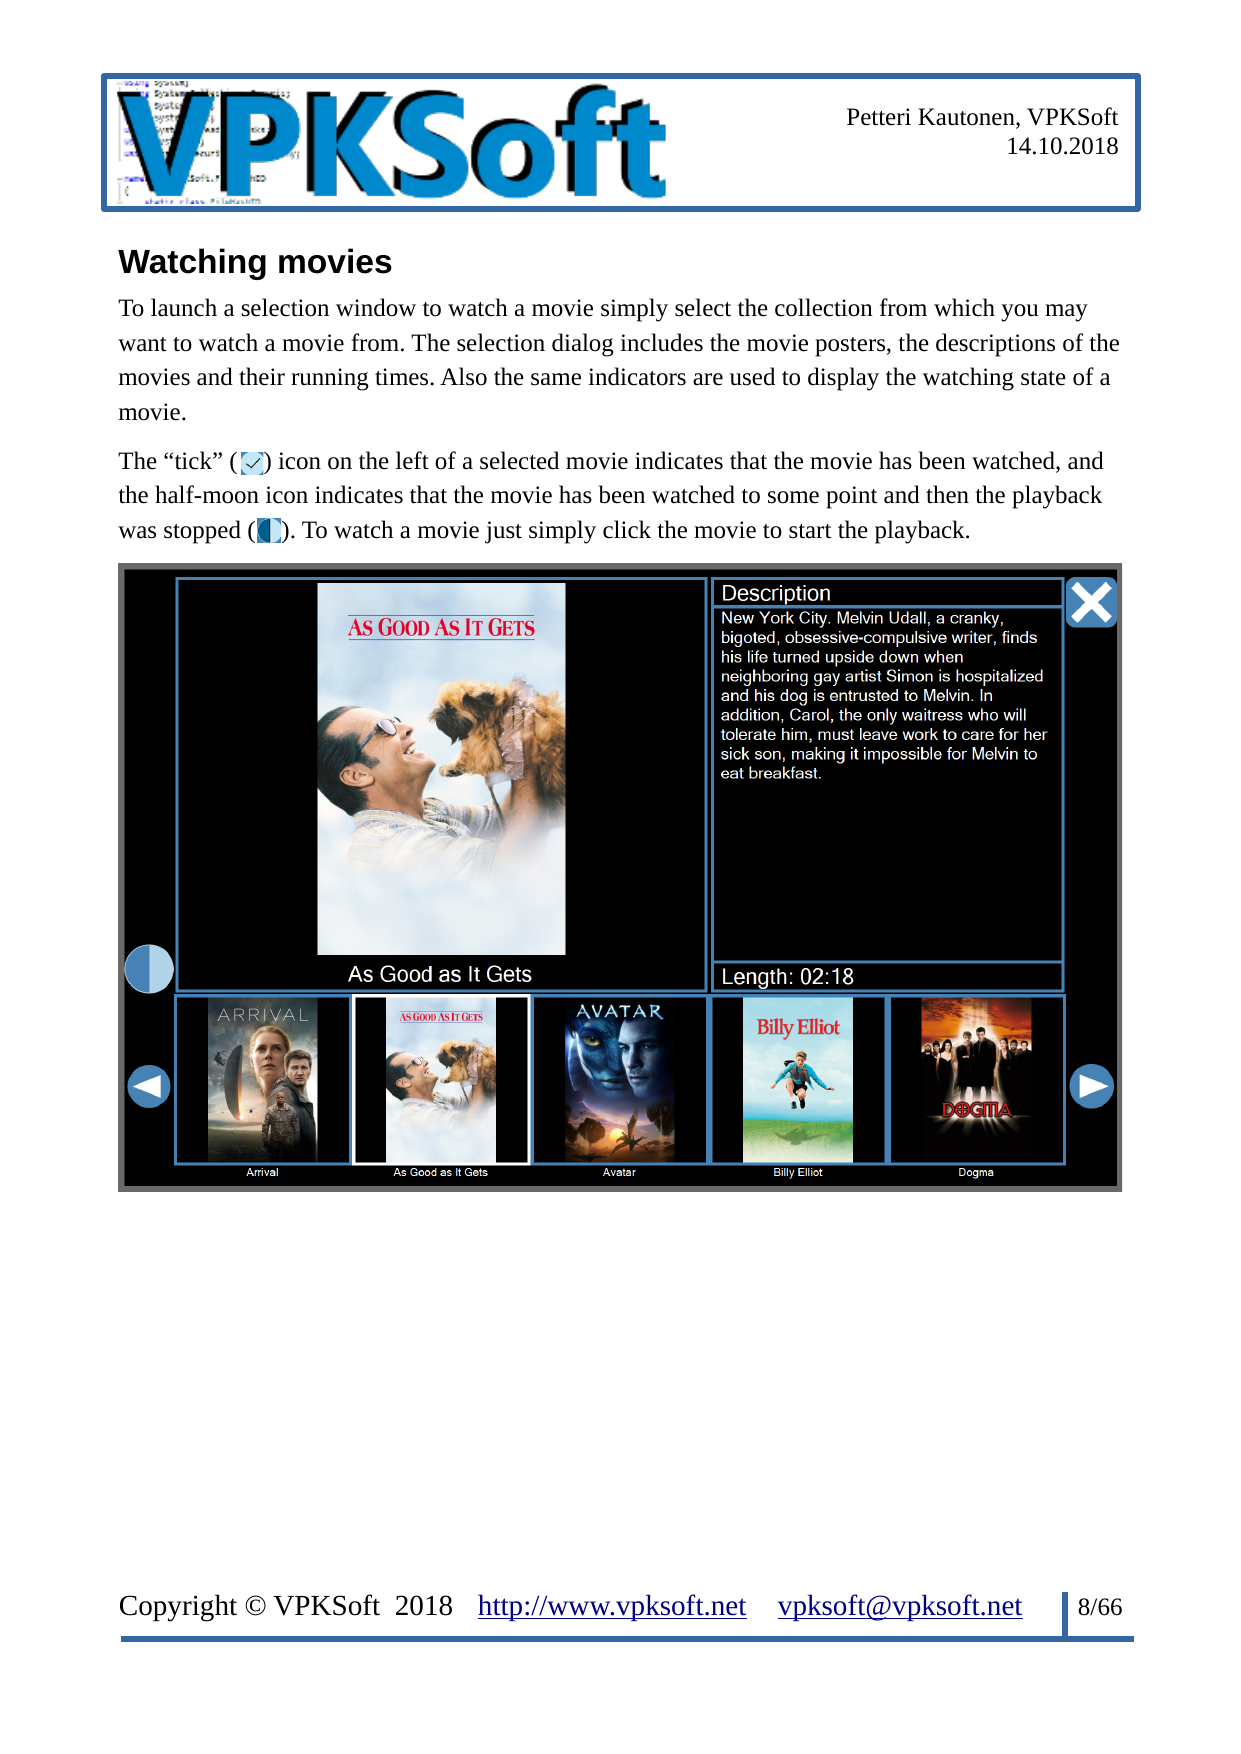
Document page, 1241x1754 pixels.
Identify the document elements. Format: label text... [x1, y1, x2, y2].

picture [118, 563, 1123, 1192]
picture [257, 518, 266, 527]
picture [257, 534, 265, 543]
text The “tick” ( ) icon on the left of a selected movie indicates that the movie has been watched, and the half-moon icon indicates that the movie has been watched to some point and then the playback was stopped ( ). To watch a movie just simply click the movie to start the playback. [118, 446, 1122, 543]
picture [271, 518, 282, 543]
subtitle Watching movies [118, 242, 1122, 281]
text To launch a selection window to watch a movie simply select the collection from which you may want to watch a movie from. The selection dialog includes the movie posters, the descriptions of the movies and their running times. Also the same indicators are used to display the watching state of a movie. [118, 293, 1122, 425]
picture [116, 81, 672, 204]
picture [241, 452, 264, 475]
